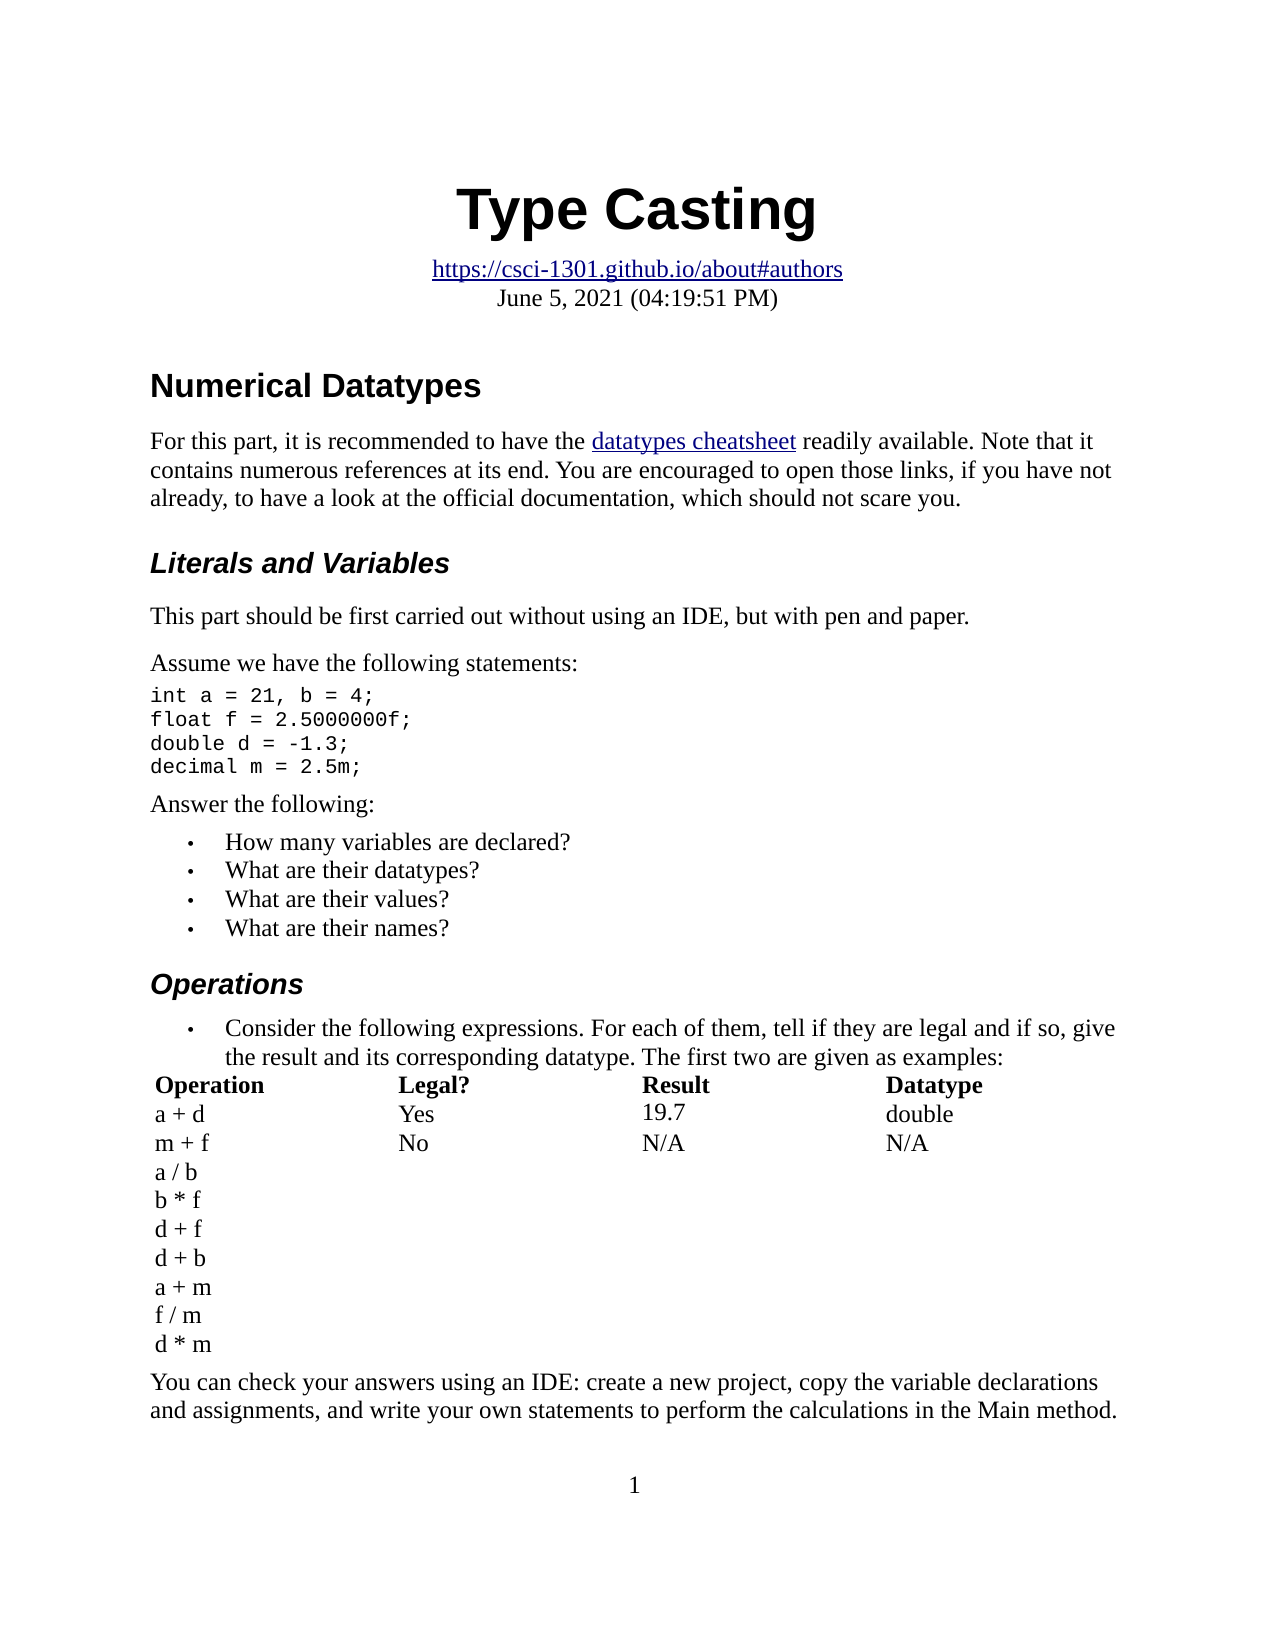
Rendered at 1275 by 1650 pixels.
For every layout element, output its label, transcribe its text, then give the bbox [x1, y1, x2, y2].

table_cell d * m [150, 1329, 394, 1358]
table_cell [881, 1185, 1125, 1214]
text For this part, it is recommended to have the datatypes cheatsheet readily available. Note that it contains numerous references at its end. You are encouraged to open those links, if you have not already, to have a look at the official documentation, which should not scare you. [150, 426, 1125, 512]
table_cell [881, 1300, 1125, 1329]
table_cell [638, 1099, 881, 1128]
list Consider the following expressions. For each of them, tell if they are legal and if so, give the result and its corresponding datatype. The first two are given as examples: [187, 1013, 1125, 1070]
table_cell [394, 1243, 637, 1272]
table_header Datatype [881, 1070, 1125, 1099]
table_header Result [638, 1070, 881, 1099]
title Type Casting [150, 175, 1125, 242]
table_header Legal? [394, 1070, 637, 1099]
table_header Operation [150, 1070, 394, 1099]
table_cell m + f [150, 1128, 394, 1157]
table_cell b * f [150, 1185, 394, 1214]
text This part should be first carried out without using an IDE, but with pen and paper. [150, 601, 1125, 630]
table_cell [881, 1214, 1125, 1243]
table_cell N/A [638, 1128, 881, 1157]
list What are their names? [187, 913, 1125, 942]
table_cell double [881, 1099, 1125, 1128]
subtitle Literals and Variables [150, 546, 1125, 580]
text double d = -1.3; [150, 733, 1125, 756]
table_cell No [394, 1128, 637, 1157]
table_cell [394, 1329, 637, 1358]
table_cell [881, 1272, 1125, 1300]
list What are their datatypes? [187, 856, 1125, 884]
text You can check your answers using an IDE: create a new project, copy the variable declarations and assignments, and write your own statements to perform the calculations in the Main method. [150, 1367, 1125, 1424]
text https://csci-1301.github.io/about#authors [150, 254, 1125, 283]
list How many variables are declared? [187, 827, 1125, 856]
table_cell [394, 1157, 637, 1185]
table_cell [638, 1300, 881, 1329]
table_cell [638, 1243, 881, 1272]
table_cell a + m [150, 1272, 394, 1300]
table_cell [638, 1185, 881, 1214]
subtitle Numerical Datatypes [150, 366, 1125, 404]
text decimal m = 2.5m; [150, 756, 1125, 780]
table_cell [394, 1300, 637, 1329]
table_cell d + f [150, 1214, 394, 1243]
text Assume we have the following statements: [150, 648, 1125, 677]
table_cell d + b [150, 1243, 394, 1272]
table_cell [881, 1157, 1125, 1185]
table_cell [638, 1272, 881, 1300]
table_cell [394, 1214, 637, 1243]
table_cell a / b [150, 1157, 394, 1185]
text int a = 21, b = 4; [150, 686, 1125, 709]
list What are their values? [187, 884, 1125, 913]
table_cell N/A [881, 1128, 1125, 1157]
table_cell a + d [150, 1099, 394, 1128]
table_cell [881, 1329, 1125, 1358]
text float f = 2.5000000f; [150, 709, 1125, 733]
table_cell f / m [150, 1300, 394, 1329]
table_cell [881, 1243, 1125, 1272]
table_cell [638, 1329, 881, 1358]
subtitle Operations [150, 967, 1125, 1000]
table_cell [394, 1272, 637, 1300]
table_cell [638, 1214, 881, 1243]
table_cell [394, 1185, 637, 1214]
table_cell Yes [394, 1099, 637, 1128]
text June 5, 2021 (04:19:51 PM) [150, 283, 1125, 312]
text Answer the following: [150, 789, 1125, 818]
table_cell [638, 1157, 881, 1185]
